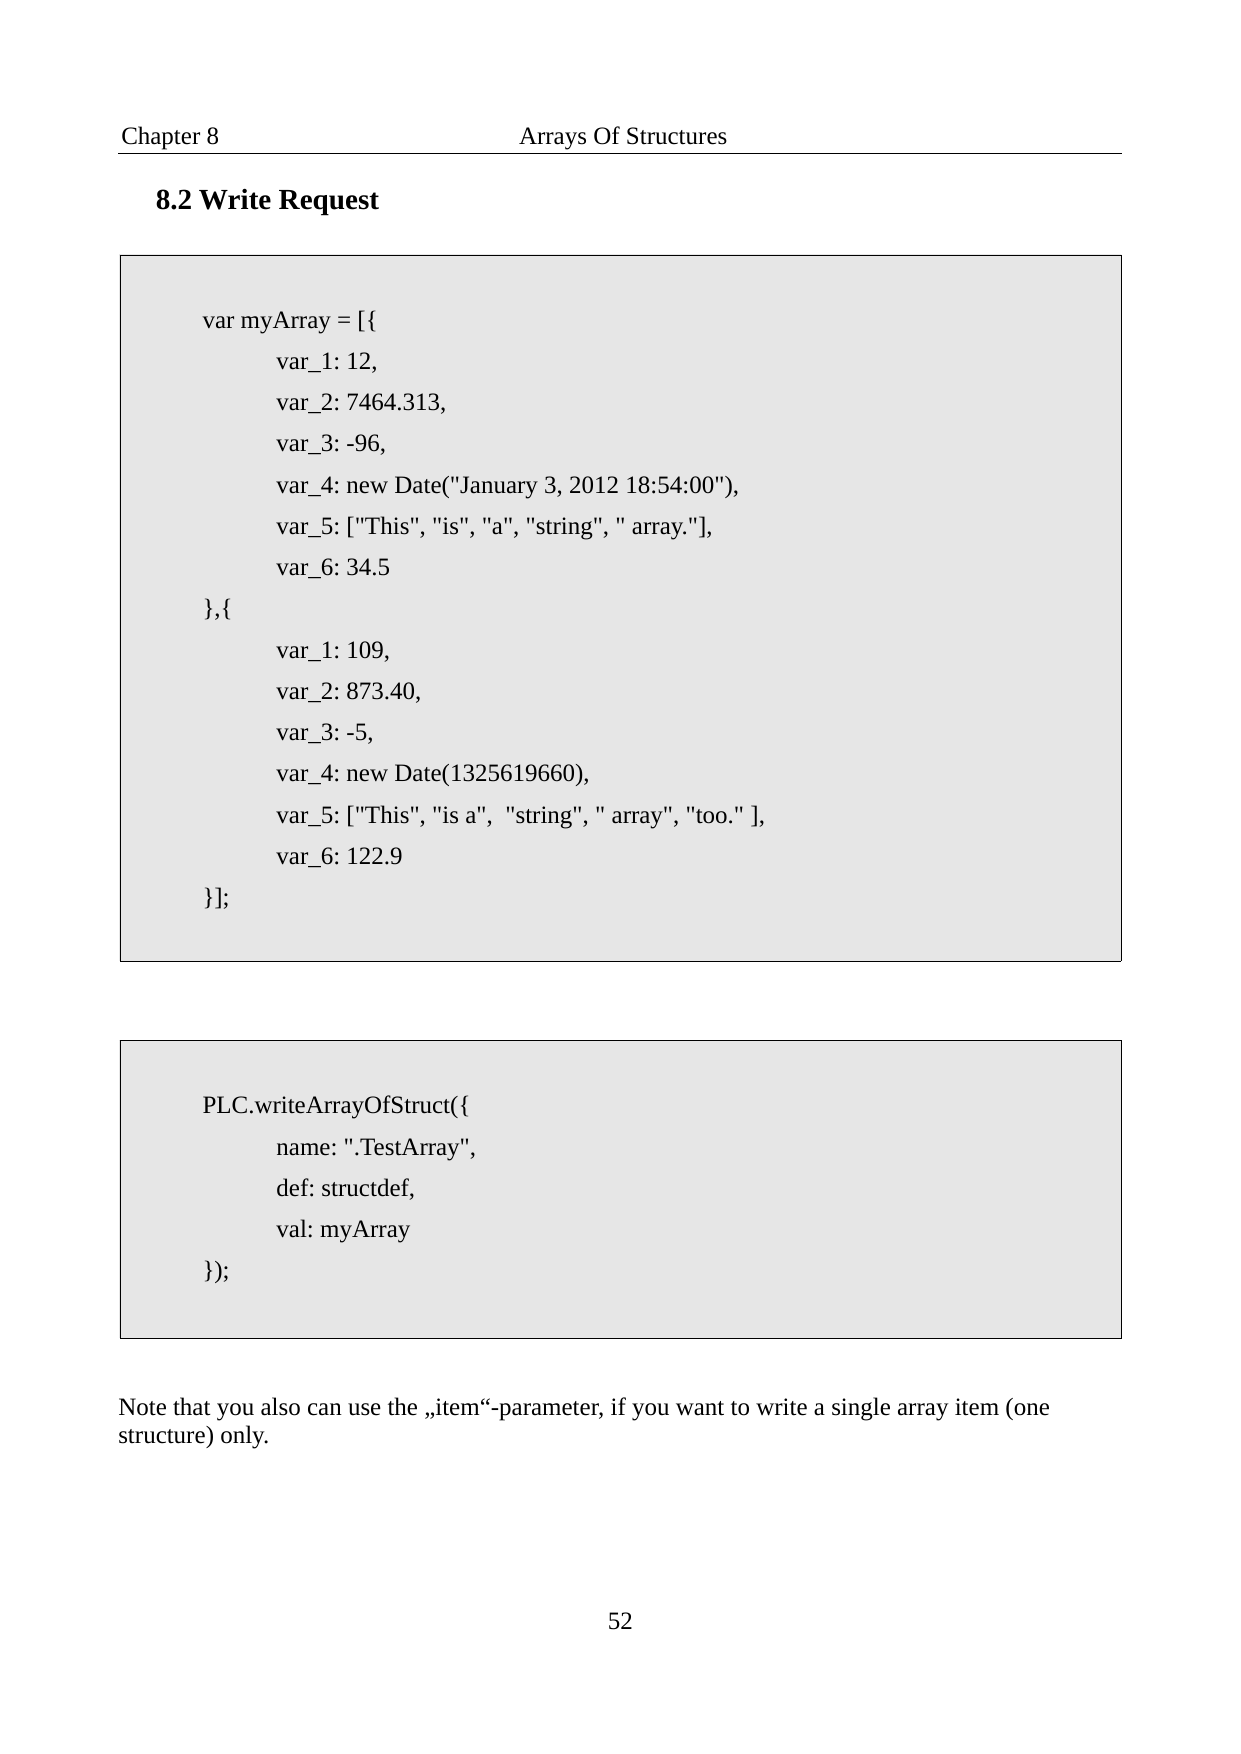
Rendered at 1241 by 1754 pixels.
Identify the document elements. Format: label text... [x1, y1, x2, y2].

subtitle 8.2 Write Request [156, 182, 1122, 216]
text var_1: 12, [128, 346, 1112, 375]
text name: ".TestArray", [128, 1132, 1112, 1161]
text var_2: 873.40, [128, 676, 1112, 705]
text var_2: 7464.313, [128, 387, 1112, 416]
text var_4: new Date("January 3, 2012 18:54:00"), [128, 470, 1112, 498]
text def: structdef, [128, 1173, 1112, 1202]
text Note that you also can use the „item“-parameter, if you want to write a single array item (one structure) only. [118, 1392, 1122, 1449]
text }]; [128, 882, 1112, 911]
text var_3: -96, [128, 428, 1112, 457]
text var_5: ["This", "is a", "string", " array", "too." ], [128, 800, 1112, 828]
text var_3: -5, [128, 717, 1112, 746]
text var_5: ["This", "is", "a", "string", " array."], [128, 511, 1112, 540]
text PLC.writeArrayOfStruct({ [128, 1091, 1112, 1119]
text val: myArray [128, 1214, 1112, 1243]
text var_6: 122.9 [128, 841, 1112, 870]
text },{ [128, 593, 1112, 622]
text var_1: 109, [128, 635, 1112, 663]
text var_4: new Date(1325619660), [128, 758, 1112, 787]
text var myArray = [{ [128, 305, 1112, 333]
text }); [128, 1256, 1112, 1284]
text var_6: 34.5 [128, 552, 1112, 581]
